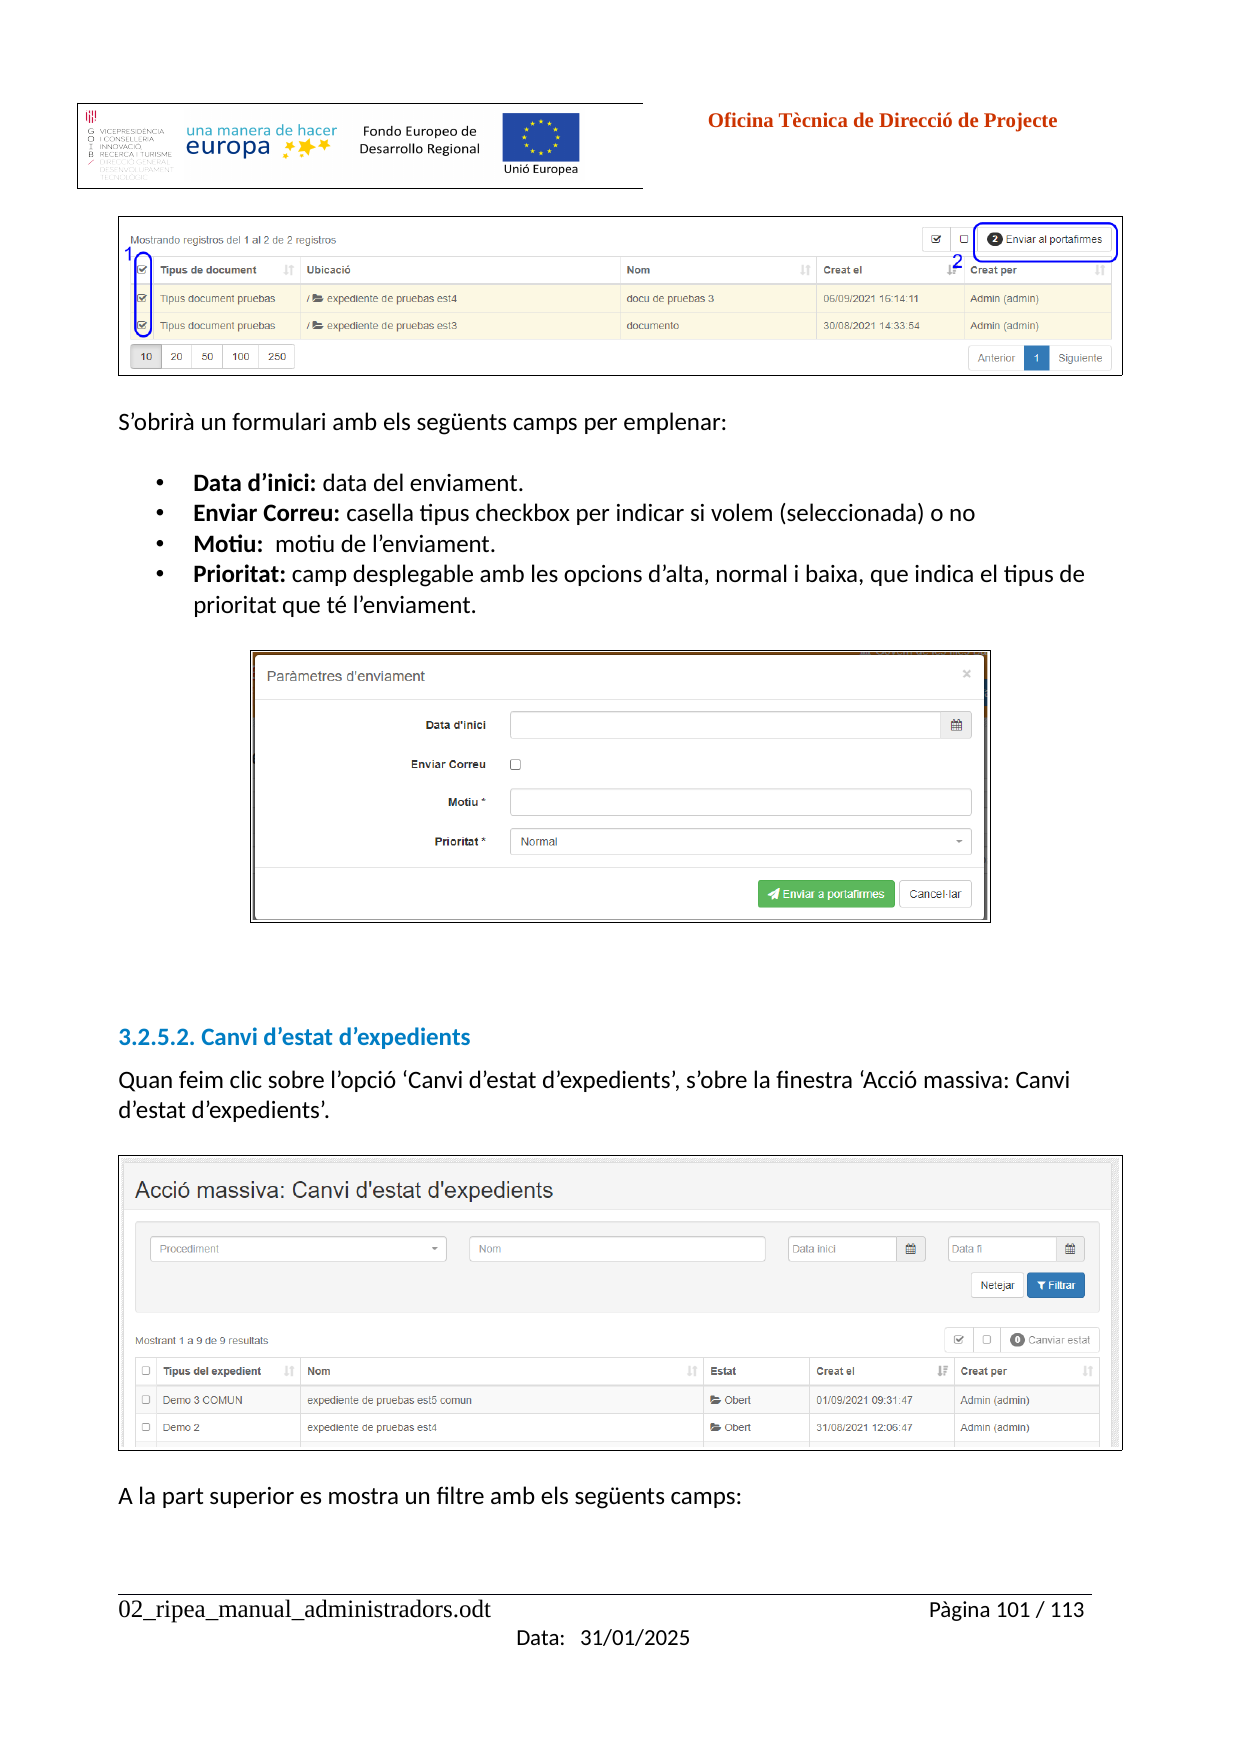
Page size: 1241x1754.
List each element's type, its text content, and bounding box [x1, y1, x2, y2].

list Data d’inici: data del enviament. [156, 467, 1122, 497]
picture [252, 652, 988, 920]
text Quan feim clic sobre l’opció ‘Canvi d’estat d’expedients’, s’obre la finestra ‘Acció massiva: Canvi d’estat d’expedients’. [118, 1064, 1122, 1125]
picture [121, 1158, 1119, 1447]
list Prioritat: camp desplegable amb les opcions d’alta, normal i baixa, que indica el tipus de prioritat que té l’enviament. [156, 558, 1122, 619]
picture [121, 219, 1119, 373]
list Enviar Correu: casella tipus checkbox per indicar si volem (seleccionada) o no [156, 497, 1122, 528]
text A la part superior es mostra un filtre amb els següents camps: [118, 1480, 1122, 1511]
picture [82, 108, 178, 182]
picture [184, 108, 585, 182]
list Motiu: motiu de l’enviament. [156, 528, 1122, 558]
subtitle 3.2.5.2. Canvi d’estat d’expedients [118, 1021, 1122, 1051]
text S’obrirà un formulari amb els següents camps per emplenar: [118, 406, 1122, 436]
